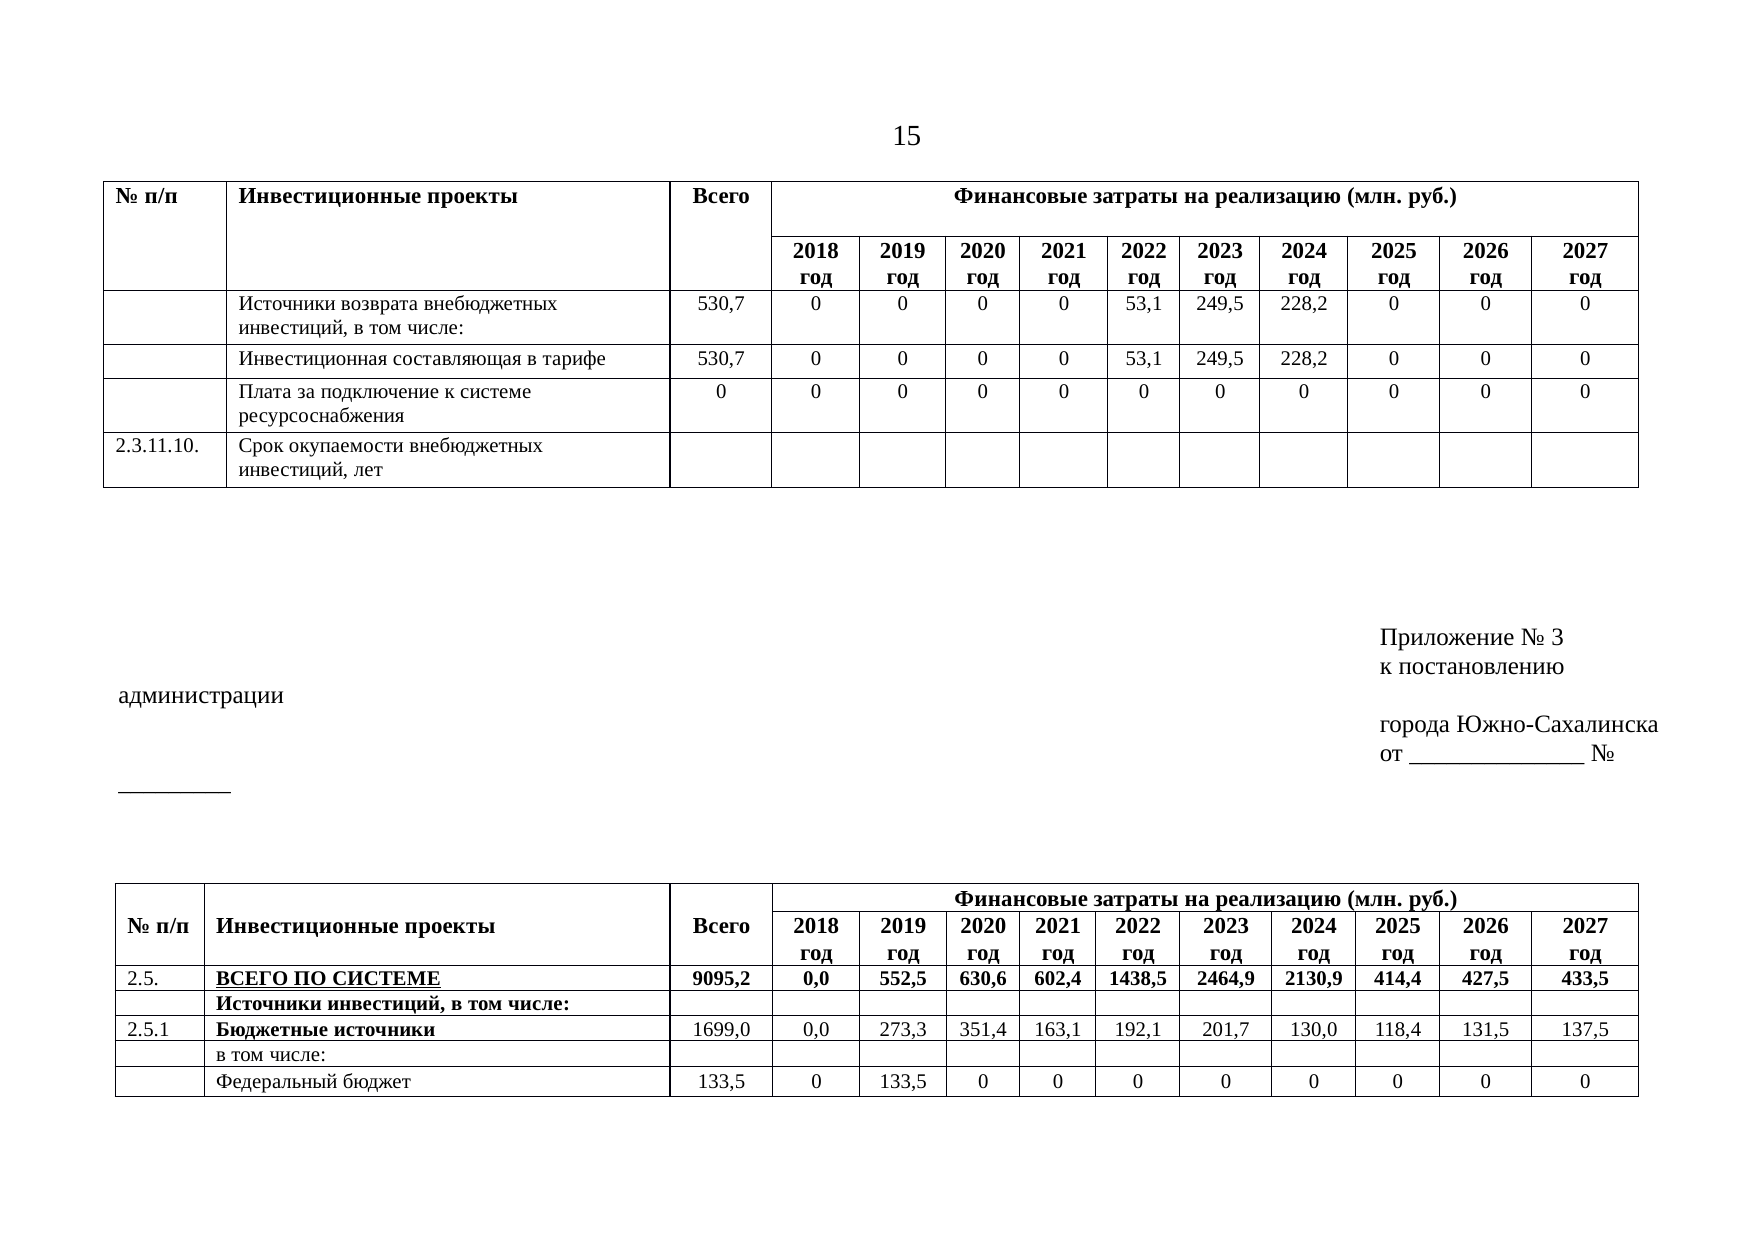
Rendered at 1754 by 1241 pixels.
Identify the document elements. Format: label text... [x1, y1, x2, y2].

table_cell 0 [1020, 379, 1107, 432]
table_cell [671, 433, 771, 487]
table_cell 0 [1440, 345, 1531, 378]
table_cell 0 [1532, 379, 1638, 432]
table_cell 0 [1020, 1067, 1095, 1096]
table_cell 1438,5 [1096, 966, 1179, 990]
table_cell 0 [946, 291, 1019, 344]
table_cell 0 [1020, 345, 1107, 378]
table_cell 0 [1532, 345, 1638, 378]
table_cell 414,4 [1356, 966, 1439, 990]
table_cell [1260, 433, 1347, 487]
table_cell [1020, 433, 1107, 487]
table_cell 9095,2 [671, 966, 772, 990]
table_cell 2020 год [946, 237, 1019, 290]
text города Южно-Сахалинска [118, 709, 1695, 738]
table_cell [860, 433, 945, 487]
table_cell 0 [671, 379, 771, 432]
table_cell [104, 345, 226, 378]
table_cell 192,1 [1096, 1016, 1179, 1040]
table_cell [947, 991, 1019, 1015]
table_header № п/п [116, 884, 204, 965]
table_cell [671, 1041, 772, 1066]
table_cell [1096, 991, 1179, 1015]
table_cell [1348, 433, 1439, 487]
table_cell 0 [1180, 379, 1259, 432]
table_cell [860, 991, 946, 1015]
table_cell 2027 год [1532, 912, 1638, 965]
table_cell 0 [1348, 379, 1439, 432]
table_cell [104, 291, 226, 344]
table_cell [1440, 433, 1531, 487]
table_cell 602,4 [1020, 966, 1095, 990]
table_cell 2019 год [860, 912, 946, 965]
table_cell 130,0 [1272, 1016, 1355, 1040]
table_cell 0 [1096, 1067, 1179, 1096]
table_cell 0 [1348, 291, 1439, 344]
table_cell [860, 1041, 946, 1066]
table_cell 2.3.11.10. [104, 433, 226, 487]
table_cell 630,6 [947, 966, 1019, 990]
table_cell Федеральный бюджет [205, 1067, 669, 1096]
table_cell [1440, 1041, 1531, 1066]
table_cell 0 [947, 1067, 1019, 1096]
table_cell Плата за подключение к системе ресурсоснабжения [227, 379, 669, 432]
table_cell 2018 год [773, 912, 859, 965]
table_cell 2021 год [1020, 912, 1095, 965]
table_cell 530,7 [671, 345, 771, 378]
table_header Финансовые затраты на реализацию (млн. руб.) [773, 884, 1638, 911]
table_cell 2024 год [1260, 237, 1347, 290]
table_cell 0 [1020, 291, 1107, 344]
table_cell 0 [860, 379, 945, 432]
table_cell 0 [1348, 345, 1439, 378]
table_cell [116, 1067, 204, 1096]
table_cell 0 [772, 291, 859, 344]
table_cell 0 [860, 345, 945, 378]
table_cell [1020, 991, 1095, 1015]
table_cell 2022 год [1096, 912, 1179, 965]
table_header Всего [671, 182, 771, 290]
table_cell [1532, 991, 1638, 1015]
table_cell 0 [1440, 291, 1531, 344]
table_cell [1356, 991, 1439, 1015]
table_cell 2023 год [1180, 237, 1259, 290]
table_cell 0 [946, 379, 1019, 432]
table_cell [1180, 991, 1271, 1015]
table_cell Бюджетные источники [205, 1016, 669, 1040]
table_header Инвестиционные проекты [227, 182, 669, 290]
table_cell 0 [1532, 1067, 1638, 1096]
table_cell 2023 год [1180, 912, 1271, 965]
table_cell 2464,9 [1180, 966, 1271, 990]
table_cell [773, 1041, 859, 1066]
table_cell 2018 год [772, 237, 859, 290]
table_cell 2130,9 [1272, 966, 1355, 990]
table_cell 2022 год [1108, 237, 1179, 290]
table_header Инвестиционные проекты [205, 884, 669, 965]
text к постановлению администрации [118, 651, 1695, 709]
table_cell [1272, 991, 1355, 1015]
table_cell 118,4 [1356, 1016, 1439, 1040]
table_cell 2025 год [1356, 912, 1439, 965]
table_cell [946, 433, 1019, 487]
table_cell 552,5 [860, 966, 946, 990]
table_cell 2027 год [1532, 237, 1638, 290]
table_cell Срок окупаемости внебюджетных инвестиций, лет [227, 433, 669, 487]
table_cell 433,5 [1532, 966, 1638, 990]
table_cell [116, 1041, 204, 1066]
table_cell [1108, 433, 1179, 487]
table_cell 530,7 [671, 291, 771, 344]
table_header Финансовые затраты на реализацию (млн. руб.) [772, 182, 1638, 236]
table_cell 201,7 [1180, 1016, 1271, 1040]
text от ______________ № _________ [118, 738, 1695, 796]
table_cell 53,1 [1108, 345, 1179, 378]
table_cell 2.5. [116, 966, 204, 990]
table_cell 53,1 [1108, 291, 1179, 344]
table_cell 131,5 [1440, 1016, 1531, 1040]
table_cell 133,5 [860, 1067, 946, 1096]
table_cell 0 [860, 291, 945, 344]
table_cell 0 [1108, 379, 1179, 432]
table_cell 0 [1356, 1067, 1439, 1096]
table_cell 228,2 [1260, 291, 1347, 344]
table_cell 273,3 [860, 1016, 946, 1040]
table_cell 2020 год [947, 912, 1019, 965]
table_cell 228,2 [1260, 345, 1347, 378]
table_cell 137,5 [1532, 1016, 1638, 1040]
table_cell [772, 433, 859, 487]
table_cell Источники возврата внебюджетных инвестиций, в том числе: [227, 291, 669, 344]
table_cell 2019 год [860, 237, 945, 290]
table_cell [1020, 1041, 1095, 1066]
table_cell 249,5 [1180, 345, 1259, 378]
table_cell 0 [772, 345, 859, 378]
table_cell 0 [1440, 1067, 1531, 1096]
table_cell 163,1 [1020, 1016, 1095, 1040]
table_cell 0 [1180, 1067, 1271, 1096]
table_cell 2025 год [1348, 237, 1439, 290]
table_cell [1180, 1041, 1271, 1066]
table_cell [1532, 1041, 1638, 1066]
table_cell [1440, 991, 1531, 1015]
table_cell 2026 год [1440, 912, 1531, 965]
table_cell 2021 год [1020, 237, 1107, 290]
table_cell [104, 379, 226, 432]
table_cell 133,5 [671, 1067, 772, 1096]
table_cell 1699,0 [671, 1016, 772, 1040]
table_cell Источники инвестиций, в том числе: [205, 991, 669, 1015]
table_cell 0 [1260, 379, 1347, 432]
table_cell [671, 991, 772, 1015]
table_cell 427,5 [1440, 966, 1531, 990]
table_cell [773, 991, 859, 1015]
table_cell [1180, 433, 1259, 487]
table_cell ВСЕГО ПО СИСТЕМЕ [205, 966, 669, 990]
table_cell 351,4 [947, 1016, 1019, 1040]
table_cell 2026 год [1440, 237, 1531, 290]
table_cell [1532, 433, 1638, 487]
table_header Всего [671, 884, 772, 965]
table_cell 0,0 [773, 1016, 859, 1040]
table_cell 0 [772, 379, 859, 432]
table_cell 0 [773, 1067, 859, 1096]
table_cell в том числе: [205, 1041, 669, 1066]
table_cell [1096, 1041, 1179, 1066]
table_cell [947, 1041, 1019, 1066]
table_header № п/п [104, 182, 226, 290]
table_cell [1356, 1041, 1439, 1066]
table_cell 0 [1532, 291, 1638, 344]
table_cell 249,5 [1180, 291, 1259, 344]
table_cell 0 [946, 345, 1019, 378]
table_cell [116, 991, 204, 1015]
table_cell 0 [1440, 379, 1531, 432]
table_cell 2.5.1 [116, 1016, 204, 1040]
table_cell 0 [1272, 1067, 1355, 1096]
table_cell [1272, 1041, 1355, 1066]
table_cell 2024 год [1272, 912, 1355, 965]
text Приложение № 3 [118, 622, 1695, 651]
table_cell 0,0 [773, 966, 859, 990]
table_cell Инвестиционная составляющая в тарифе [227, 345, 669, 378]
